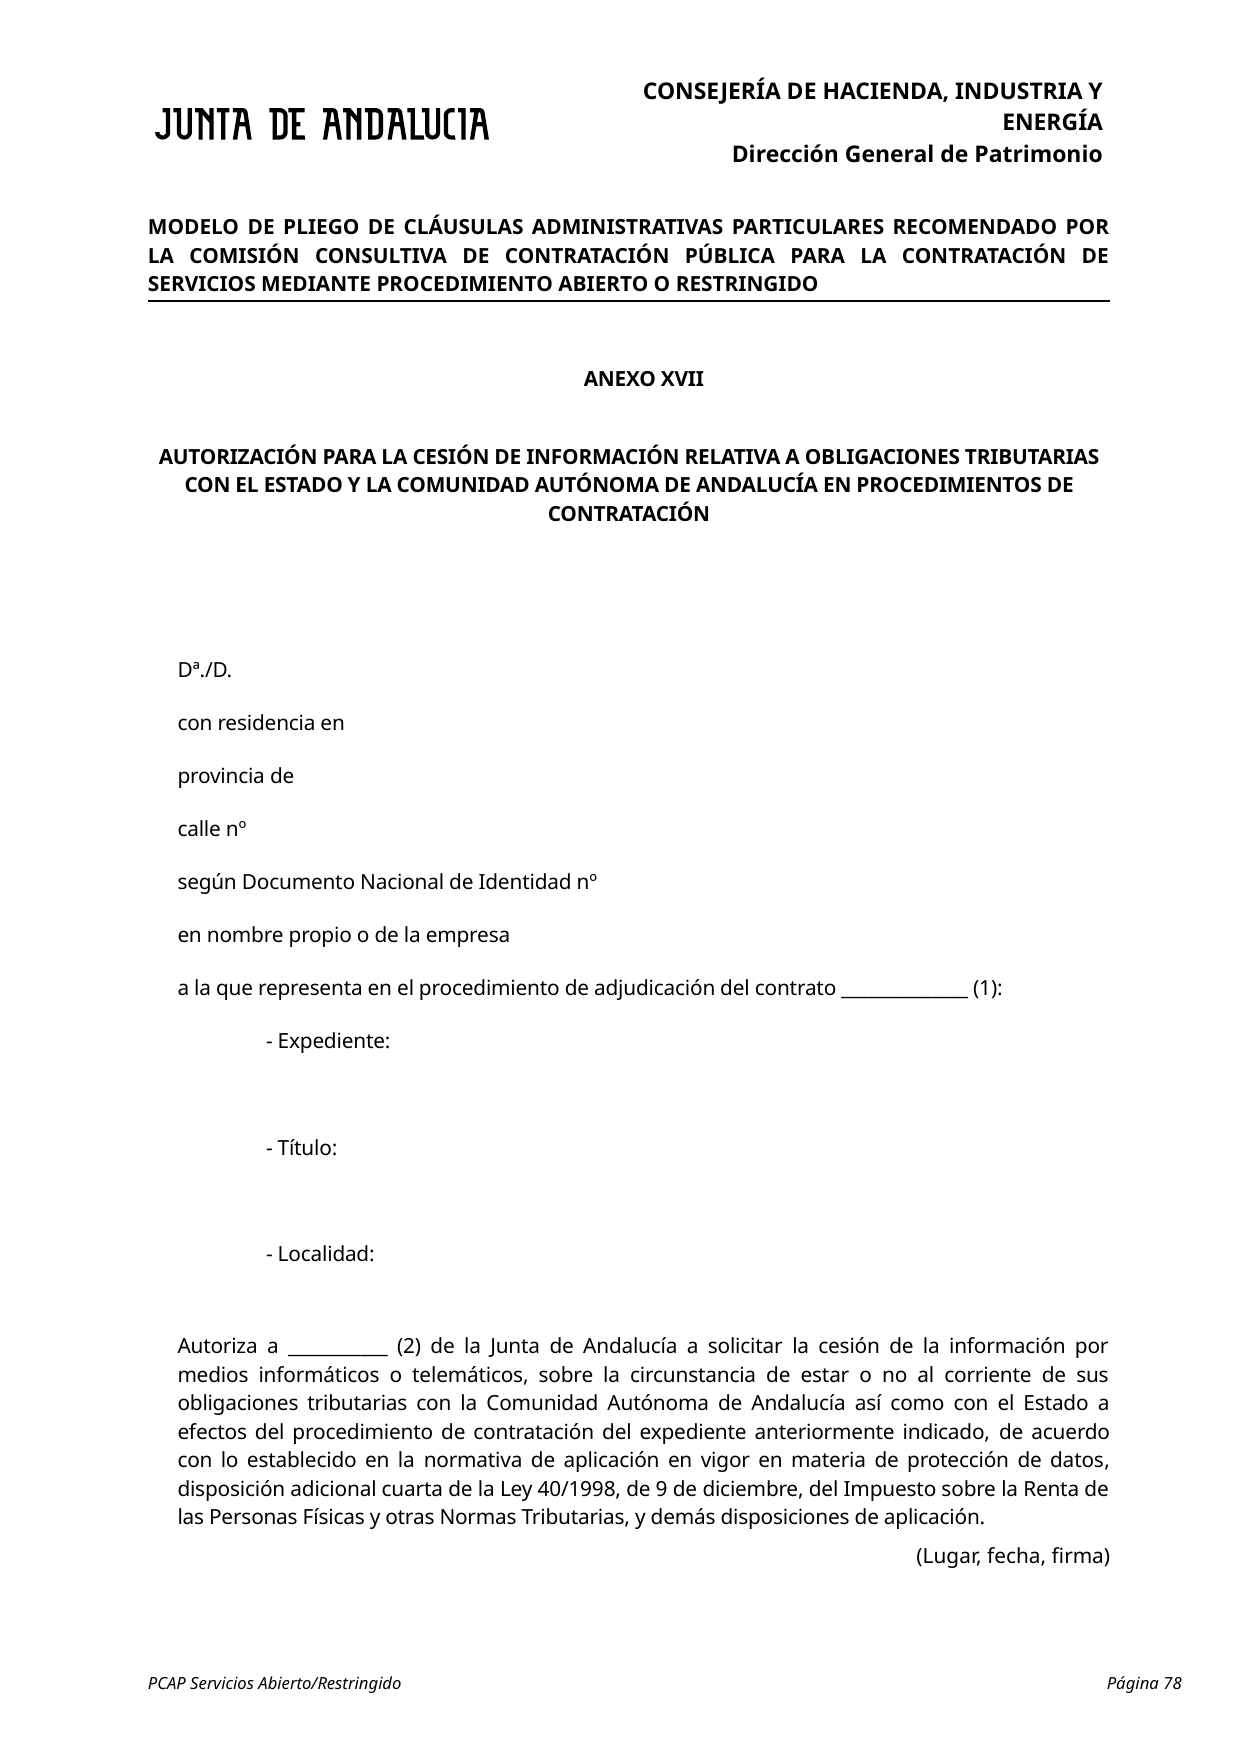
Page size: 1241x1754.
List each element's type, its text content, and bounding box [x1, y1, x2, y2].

text AUTORIZACIÓN PARA LA CESIÓN DE INFORMACIÓN RELATIVA A OBLIGACIONES TRIBUTARIAS CON EL ESTADO Y LA COMUNIDAD AUTÓNOMA DE ANDALUCÍA EN PROCEDIMIENTOS DE CONTRATACIÓN [148, 442, 1110, 527]
text ANEXO XVII [177, 364, 1110, 392]
text calle nº [177, 814, 1110, 842]
text - Título: [266, 1133, 1110, 1161]
text MODELO DE PLIEGO DE CLÁUSULAS ADMINISTRATIVAS PARTICULARES RECOMENDADO POR LA COMISIÓN CONSULTIVA DE CONTRATACIÓN PÚBLICA PARA LA CONTRATACIÓN DE SERVICIOS MEDIANTE PROCEDIMIENTO ABIERTO O RESTRINGIDO [148, 212, 1110, 300]
text (Lugar, fecha, firma) [148, 1541, 1110, 1569]
text según Documento Nacional de Identidad nº [177, 867, 1110, 896]
text - Expediente: [192, 1026, 1110, 1054]
text Dª./D. [177, 655, 1110, 683]
text en nombre propio o de la empresa [177, 920, 1110, 948]
text Autoriza a ___________ (2) de la Junta de Andalucía a solicitar la cesión de la información por medios informáticos o telemáticos, sobre la circunstancia de estar o no al corriente de sus obligaciones tributarias con la Comunidad Autónoma de Andalucía así como con el Estado a efectos del procedimiento de contratación del expediente anteriormente indicado, de acuerdo con lo establecido en la normativa de aplicación en vigor en materia de protección de datos, disposición adicional cuarta de la Ley 40/1998, de 9 de diciembre, del Impuesto sobre la Renta de las Personas Físicas y otras Normas Tributarias, y demás disposiciones de aplicación. [177, 1331, 1110, 1531]
text con residencia en [177, 708, 1110, 736]
text provincia de [177, 761, 1110, 789]
text - Localidad: [266, 1239, 1110, 1268]
text a la que representa en el procedimiento de adjudicación del contrato ______________ (1): [177, 973, 1110, 1002]
